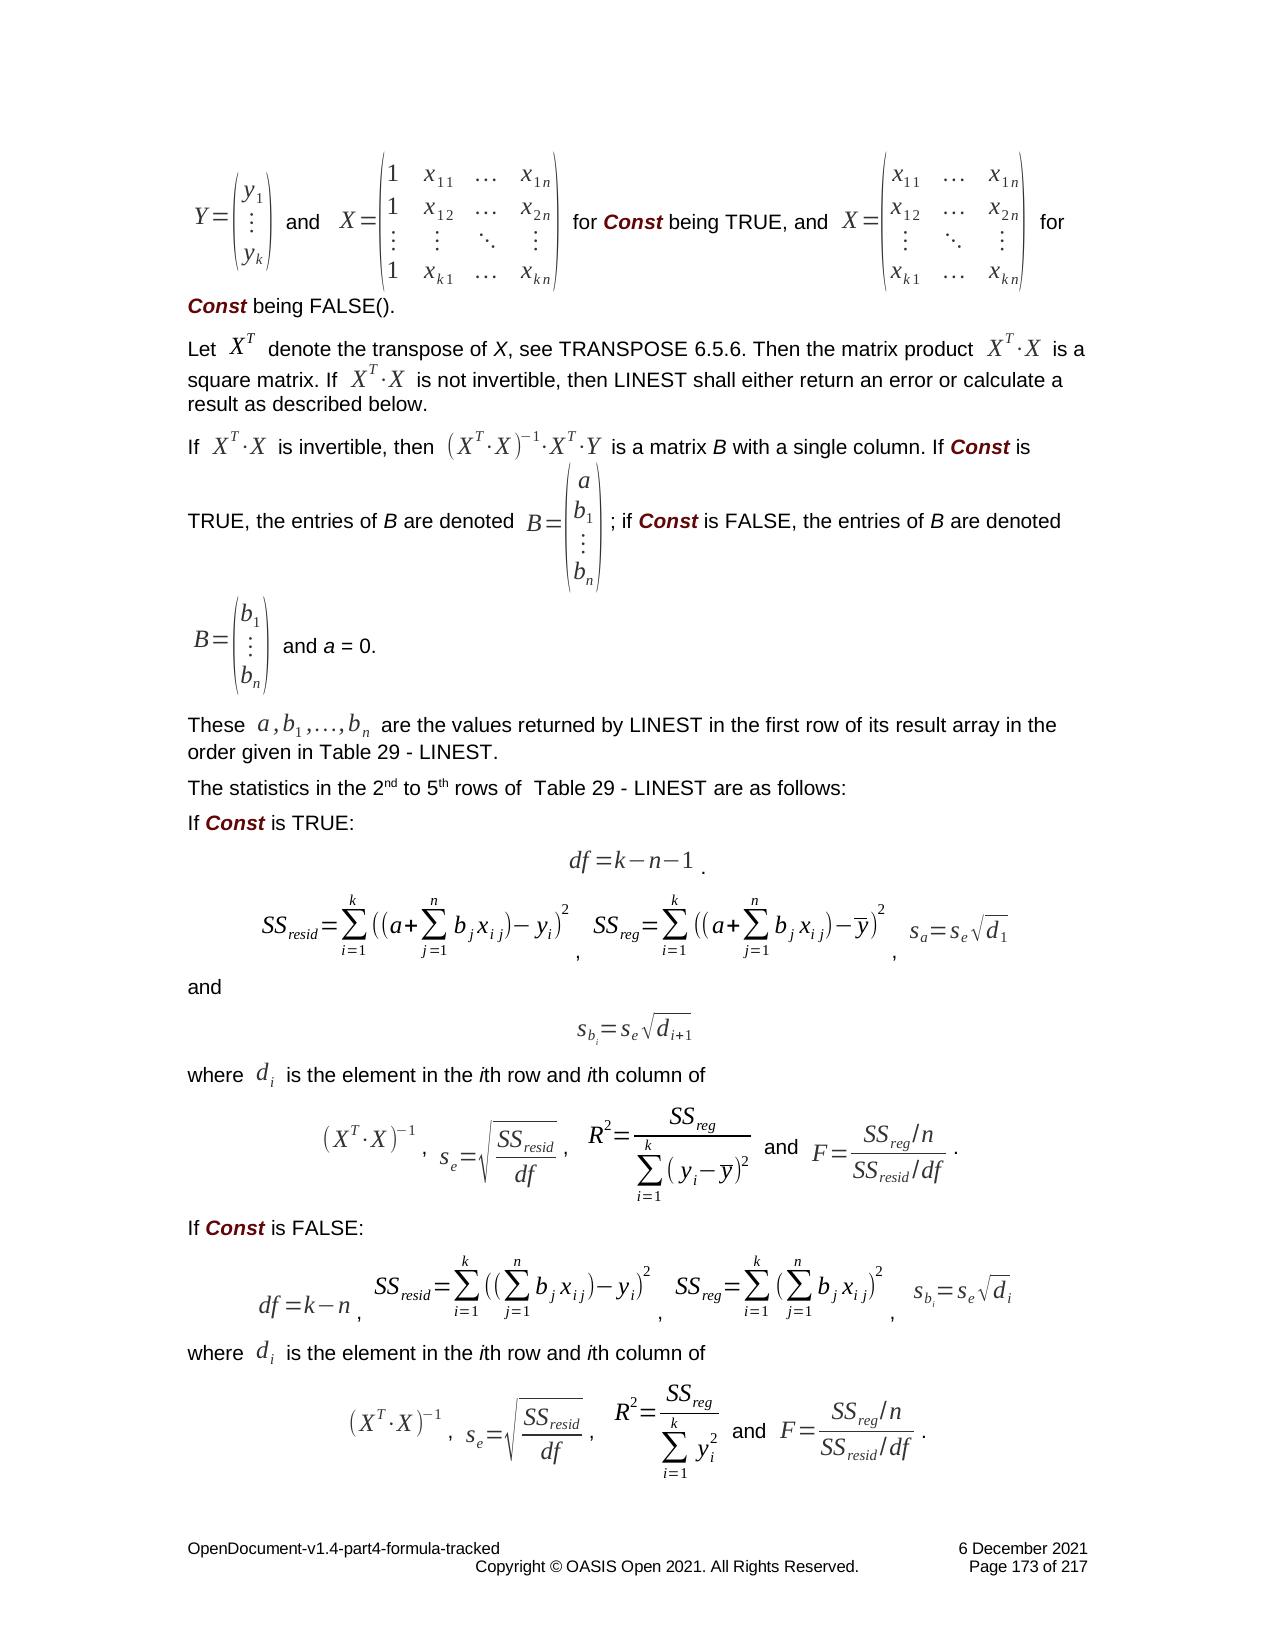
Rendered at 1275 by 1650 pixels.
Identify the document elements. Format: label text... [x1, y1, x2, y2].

text where is the element in the ith row and ith column of [187, 1059, 1088, 1090]
text These are the values returned by LINEST in the first row of its result array in the order given in Table 29 - LINEST. [187, 709, 1088, 764]
text , , [187, 891, 1088, 963]
text . [187, 847, 1088, 879]
text If Const is TRUE: [187, 812, 1088, 835]
text and for Const being TRUE, and for Const being FALSE(). [187, 150, 1088, 318]
text where is the element in the ith row and ith column of [187, 1336, 1088, 1368]
text The statistics in the 2nd to 5th rows of Table 29 - LINEST are as follows: [187, 776, 1088, 799]
text Let denote the transpose of X, see TRANSPOSE 6.5.6. Then the matrix product is a square matrix. If is not invertible, then LINEST shall either return an error or calculate a result as described below. [187, 330, 1088, 416]
text , , , [187, 1252, 1088, 1324]
text , , and . [187, 1380, 1088, 1482]
text If Const is FALSE: [187, 1217, 1088, 1240]
text and [187, 975, 1088, 999]
text , , and . [187, 1102, 1088, 1205]
text If is invertible, then is a matrix B with a single column. If Const is TRUE, the entries of B are denoted ; if Const is FALSE, the entries of B are denoted and a = 0. [187, 428, 1088, 697]
